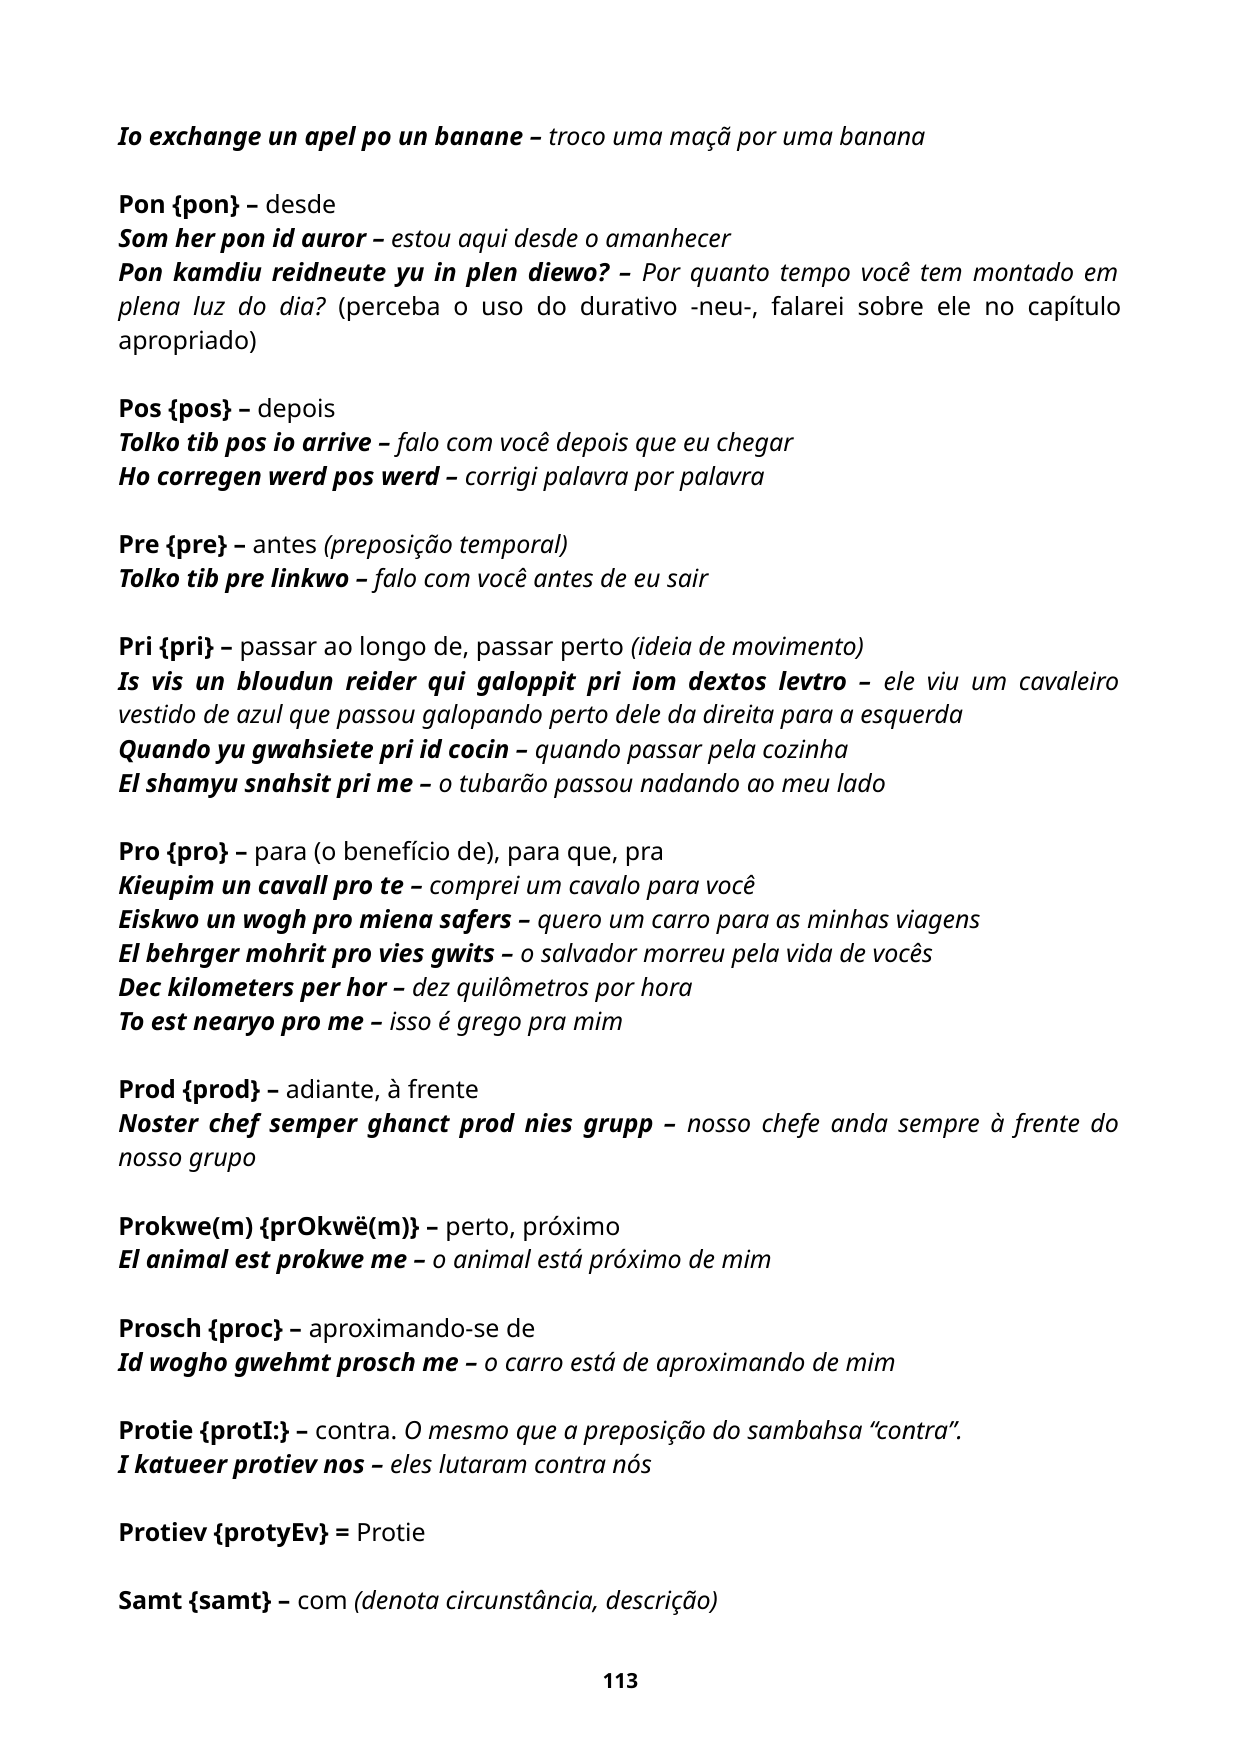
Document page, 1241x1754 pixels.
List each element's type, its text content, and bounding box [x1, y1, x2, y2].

text Quando yu gwahsiete pri id cocin – quando passar pela cozinha [118, 731, 1122, 765]
text Prokwe(m) {prOkwë(m)} – perto, próximo [118, 1208, 1122, 1242]
text I katueer protiev nos – eles lutaram contra nós [118, 1447, 1122, 1481]
text Tolko tib pos io arrive – falo com você depois que eu chegar [118, 425, 1122, 459]
text Kieupim un cavall pro te – comprei um cavalo para você [118, 867, 1122, 902]
text Pon {pon} – desde [118, 186, 1122, 220]
text Pos {pos} – depois [118, 391, 1122, 425]
text Is vis un bloudun reider qui galoppit pri iom dextos levtro – ele viu um cavaleiro vestido de azul que passou galopando perto dele da direita para a esquerda [118, 663, 1122, 731]
text Som her pon id auror – estou aqui desde o amanhecer [118, 220, 1122, 254]
text Dec kilometers per hor – dez quilômetros por hora [118, 970, 1122, 1004]
text Prod {prod} – adiante, à frente [118, 1072, 1122, 1106]
text To est nearyo pro me – isso é grego pra mim [118, 1004, 1122, 1038]
text Pro {pro} – para (o benefício de), para que, pra [118, 833, 1122, 867]
text Pon kamdiu reidneute yu in plen diewo? – Por quanto tempo você tem montado em plena luz do dia? (perceba o uso do durativo -neu-, falarei sobre ele no capítulo apropriado) [118, 254, 1122, 357]
text Protiev {protyEv} = Protie [118, 1515, 1122, 1549]
text Prosch {proc} – aproximando-se de [118, 1310, 1122, 1344]
text Pri {pri} – passar ao longo de, passar perto (ideia de movimento) [118, 629, 1122, 663]
text Pre {pre} – antes (preposição temporal) [118, 527, 1122, 561]
text Eiskwo un wogh pro miena safers – quero um carro para as minhas viagens [118, 902, 1122, 936]
text Samt {samt} – com (denota circunstância, descrição) [118, 1583, 1122, 1617]
text El shamyu snahsit pri me – o tubarão passou nadando ao meu lado [118, 765, 1122, 799]
text Ho corregen werd pos werd – corrigi palavra por palavra [118, 459, 1122, 493]
text Io exchange un apel po un banane – troco uma maçã por uma banana [118, 118, 1122, 152]
text El behrger mohrit pro vies gwits – o salvador morreu pela vida de vocês [118, 936, 1122, 970]
text Noster chef semper ghanct prod nies grupp – nosso chefe anda sempre à frente do nosso grupo [118, 1106, 1122, 1174]
text Tolko tib pre linkwo – falo com você antes de eu sair [118, 561, 1122, 595]
text Protie {protI:} – contra. O mesmo que a preposição do sambahsa “contra”. [118, 1412, 1122, 1447]
text El animal est prokwe me – o animal está próximo de mim [118, 1242, 1122, 1276]
text Id wogho gwehmt prosch me – o carro está de aproximando de mim [118, 1344, 1122, 1378]
